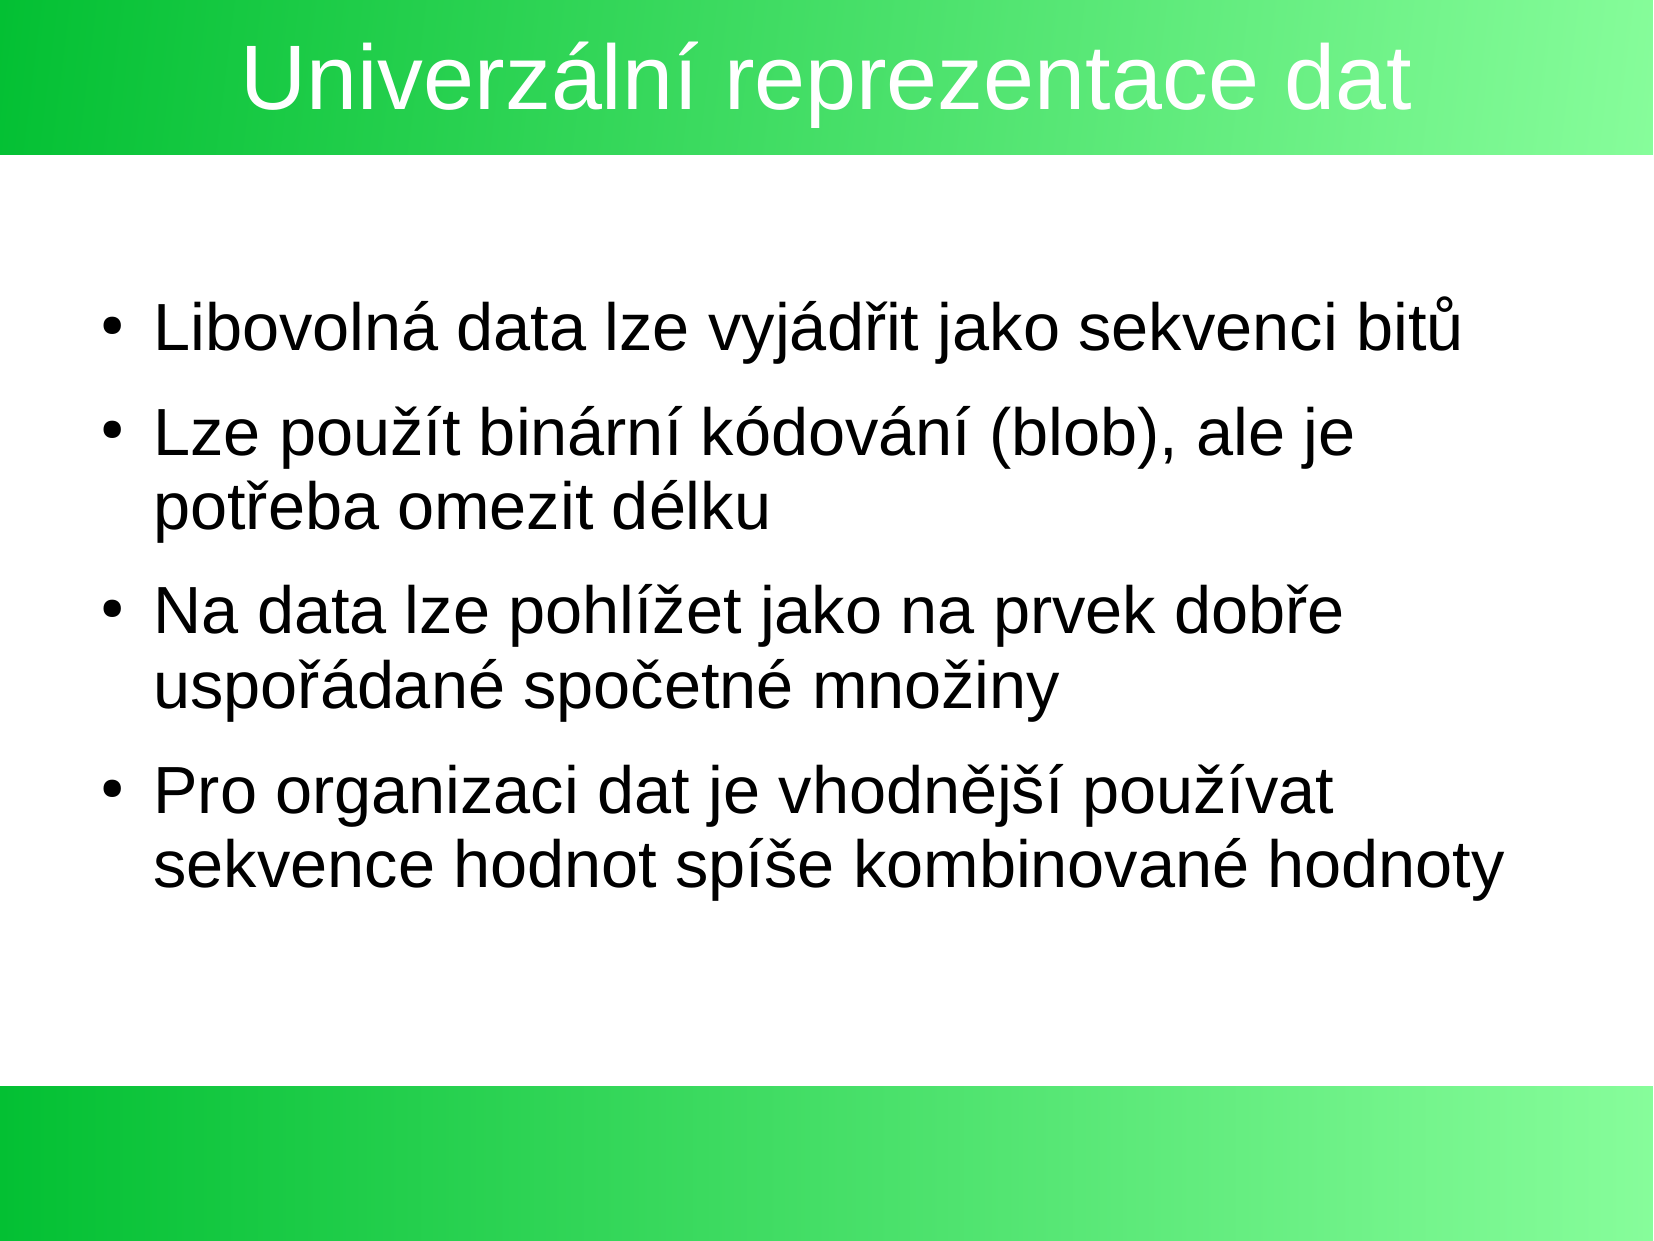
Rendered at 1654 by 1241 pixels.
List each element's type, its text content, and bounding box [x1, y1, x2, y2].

title Univerzální reprezentace dat [82, 25, 1571, 130]
list Libovolná data lze vyjádřit jako sekvenci bitů Lze použít binární kódování (blob), ale je potřeba omezit délku Na data lze pohlížet jako na prvek dobře uspořádané spočetné množiny Pro organizaci dat je vhodnější používat sekvence hodnot spíše kombinované hodnoty [82, 290, 1571, 1010]
